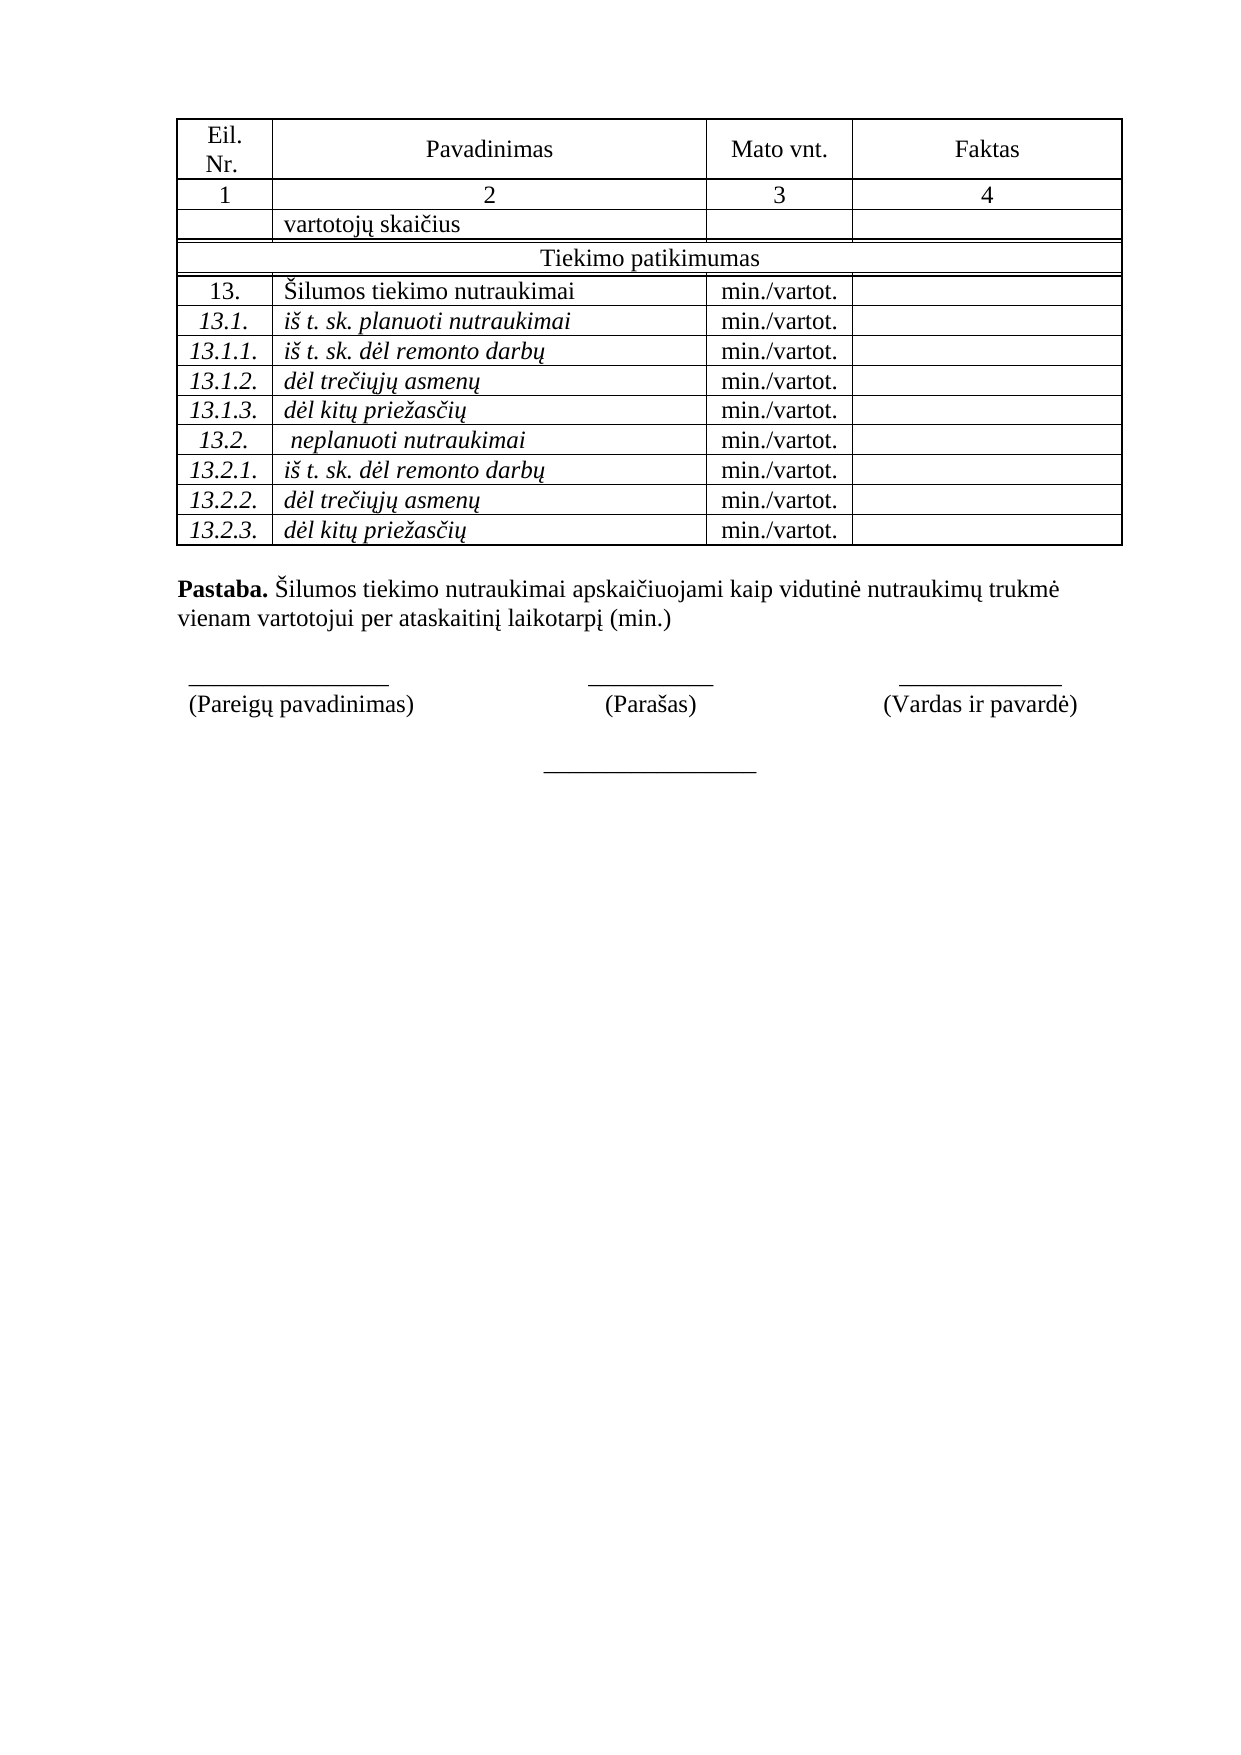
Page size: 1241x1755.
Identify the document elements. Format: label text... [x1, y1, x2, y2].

table_cell dėl kitų priežasčių [273, 396, 706, 424]
table_cell [853, 306, 1121, 335]
table_cell 13. [178, 277, 272, 305]
table_cell dėl kitų priežasčių [273, 515, 706, 543]
table_cell 13.1.3. [178, 396, 272, 424]
table_cell iš t. sk. dėl remonto darbų [273, 336, 706, 365]
table_header [746, 661, 838, 718]
table_cell iš t. sk. planuoti nutraukimai [273, 306, 706, 335]
table_cell [853, 455, 1121, 484]
table_cell [853, 277, 1121, 305]
table_cell 13.1.2. [178, 366, 272, 394]
table_cell Šilumos tiekimo nutraukimai [273, 277, 706, 305]
table_cell [853, 485, 1121, 514]
table_cell [853, 366, 1121, 394]
table_cell [853, 336, 1121, 365]
table_cell min./vartot. [707, 515, 852, 543]
table_cell 13.2.2. [178, 485, 272, 514]
table_header Faktas [853, 120, 1121, 178]
table_cell neplanuoti nutraukimai [273, 425, 706, 454]
table_cell [853, 396, 1121, 424]
table_cell dėl trečiųjų asmenų [273, 485, 706, 514]
table_header Mato vnt. [707, 120, 852, 178]
table_header Pavadinimas [273, 120, 706, 178]
table_cell min./vartot. [707, 336, 852, 365]
table_header [489, 661, 556, 718]
table_cell [853, 425, 1121, 454]
table_cell iš t. sk. dėl remonto darbų [273, 455, 706, 484]
text Pastaba. Šilumos tiekimo nutraukimai apskaičiuojami kaip vidutinė nutraukimų trukmė vienam vartotojui per ataskaitinį laikotarpį (min.) [177, 574, 1122, 632]
table_cell [178, 210, 272, 238]
table_cell 13.2.3. [178, 515, 272, 543]
table_cell min./vartot. [707, 277, 852, 305]
table_cell [853, 210, 1121, 238]
table_cell dėl trečiųjų asmenų [273, 366, 706, 394]
table_cell 1 [178, 180, 272, 208]
table_cell [707, 210, 852, 238]
table_cell Tiekimo patikimumas [178, 243, 1121, 272]
table_cell min./vartot. [707, 306, 852, 335]
table_cell min./vartot. [707, 485, 852, 514]
table_cell 2 [273, 180, 706, 208]
table_header __________ (Parašas) [556, 661, 746, 718]
table_cell 13.1.1. [178, 336, 272, 365]
table_header ________________ (Pareigų pavadinimas) [177, 661, 488, 718]
table_cell 13.2. [178, 425, 272, 454]
table_cell min./vartot. [707, 396, 852, 424]
table_header Eil. Nr. [178, 120, 272, 178]
table_cell 13.2.1. [178, 455, 272, 484]
table_cell 3 [707, 180, 852, 208]
table_cell 13.1. [178, 306, 272, 335]
table_header _____________ (Vardas ir pavardė) [839, 661, 1122, 718]
table_cell min./vartot. [707, 425, 852, 454]
table_cell min./vartot. [707, 366, 852, 394]
table_cell [853, 515, 1121, 543]
table_cell vartotojų skaičius [273, 210, 706, 238]
table_cell 4 [853, 180, 1121, 208]
table_cell min./vartot. [707, 455, 852, 484]
text _________________ [177, 747, 1122, 776]
